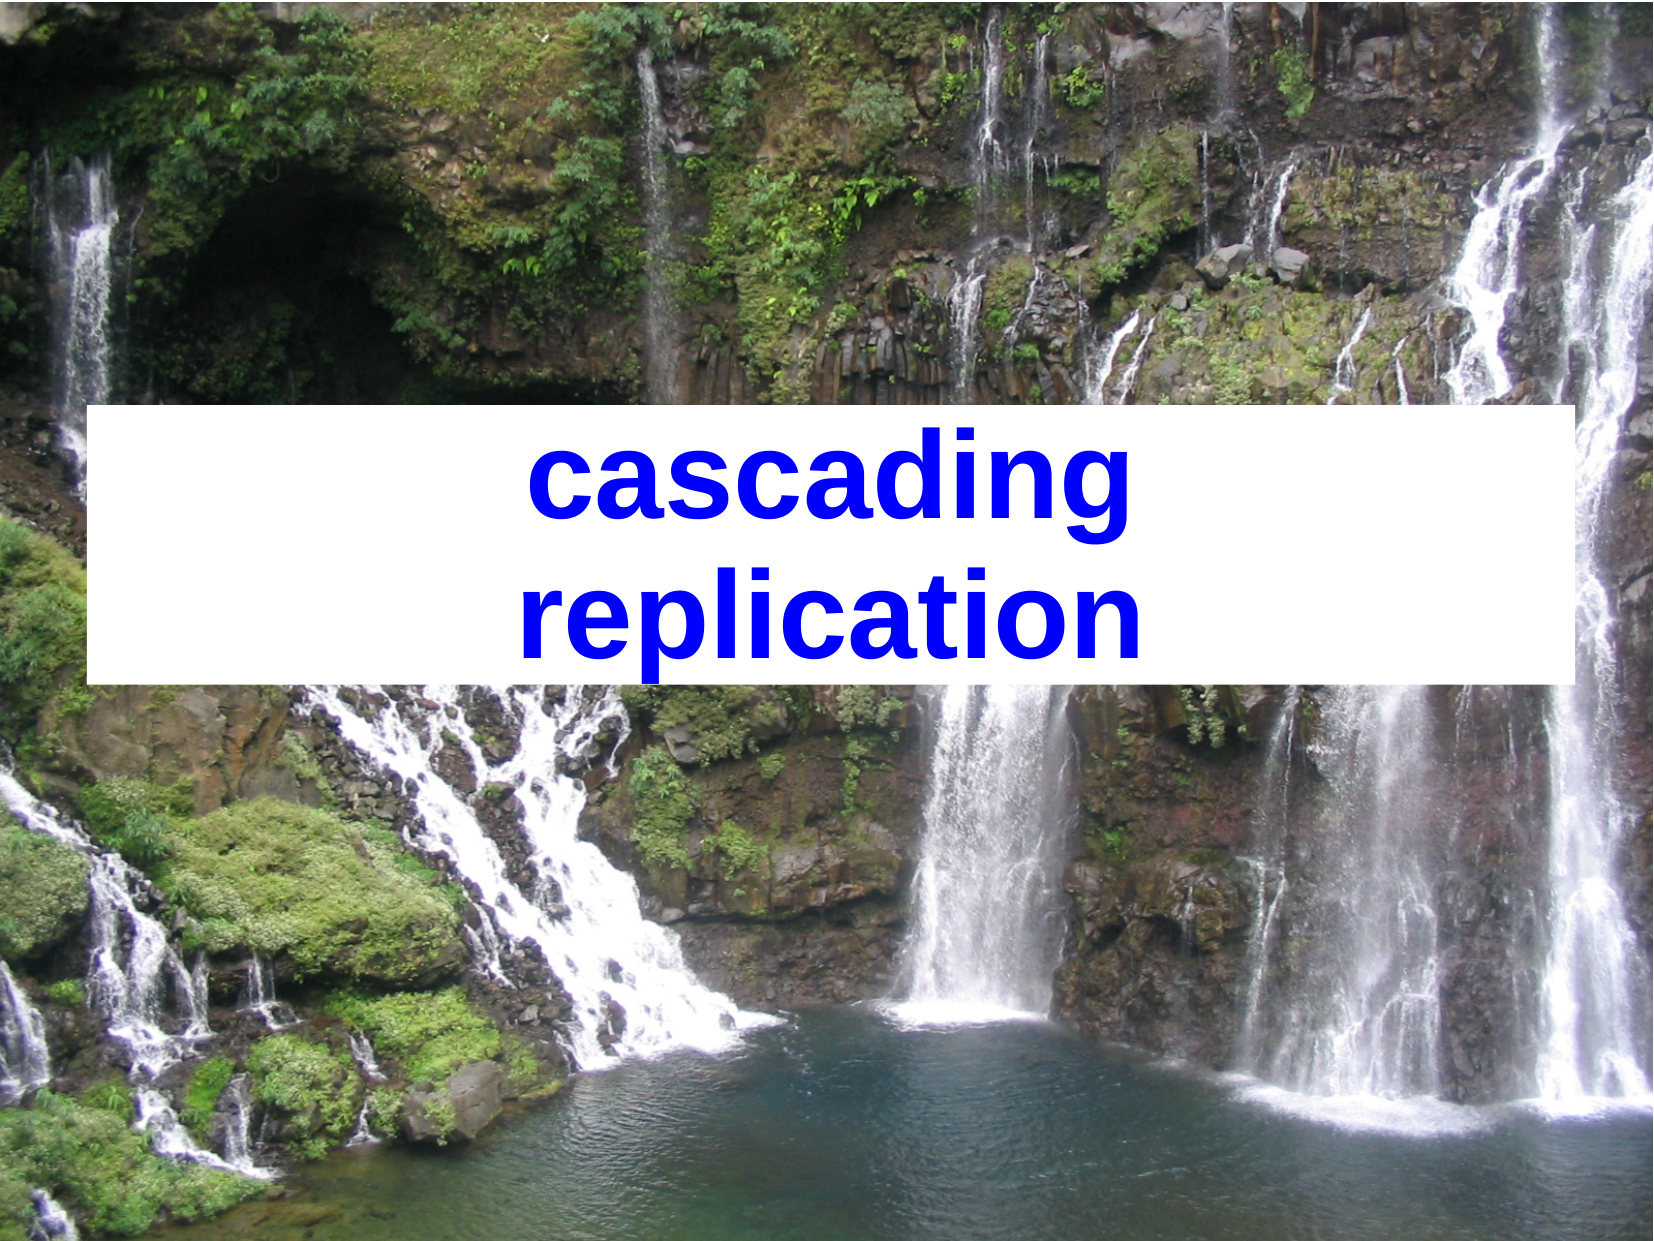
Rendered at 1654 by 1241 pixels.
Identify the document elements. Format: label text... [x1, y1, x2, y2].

title cascading replication [86, 405, 1576, 685]
picture [0, 2, 1653, 1241]
